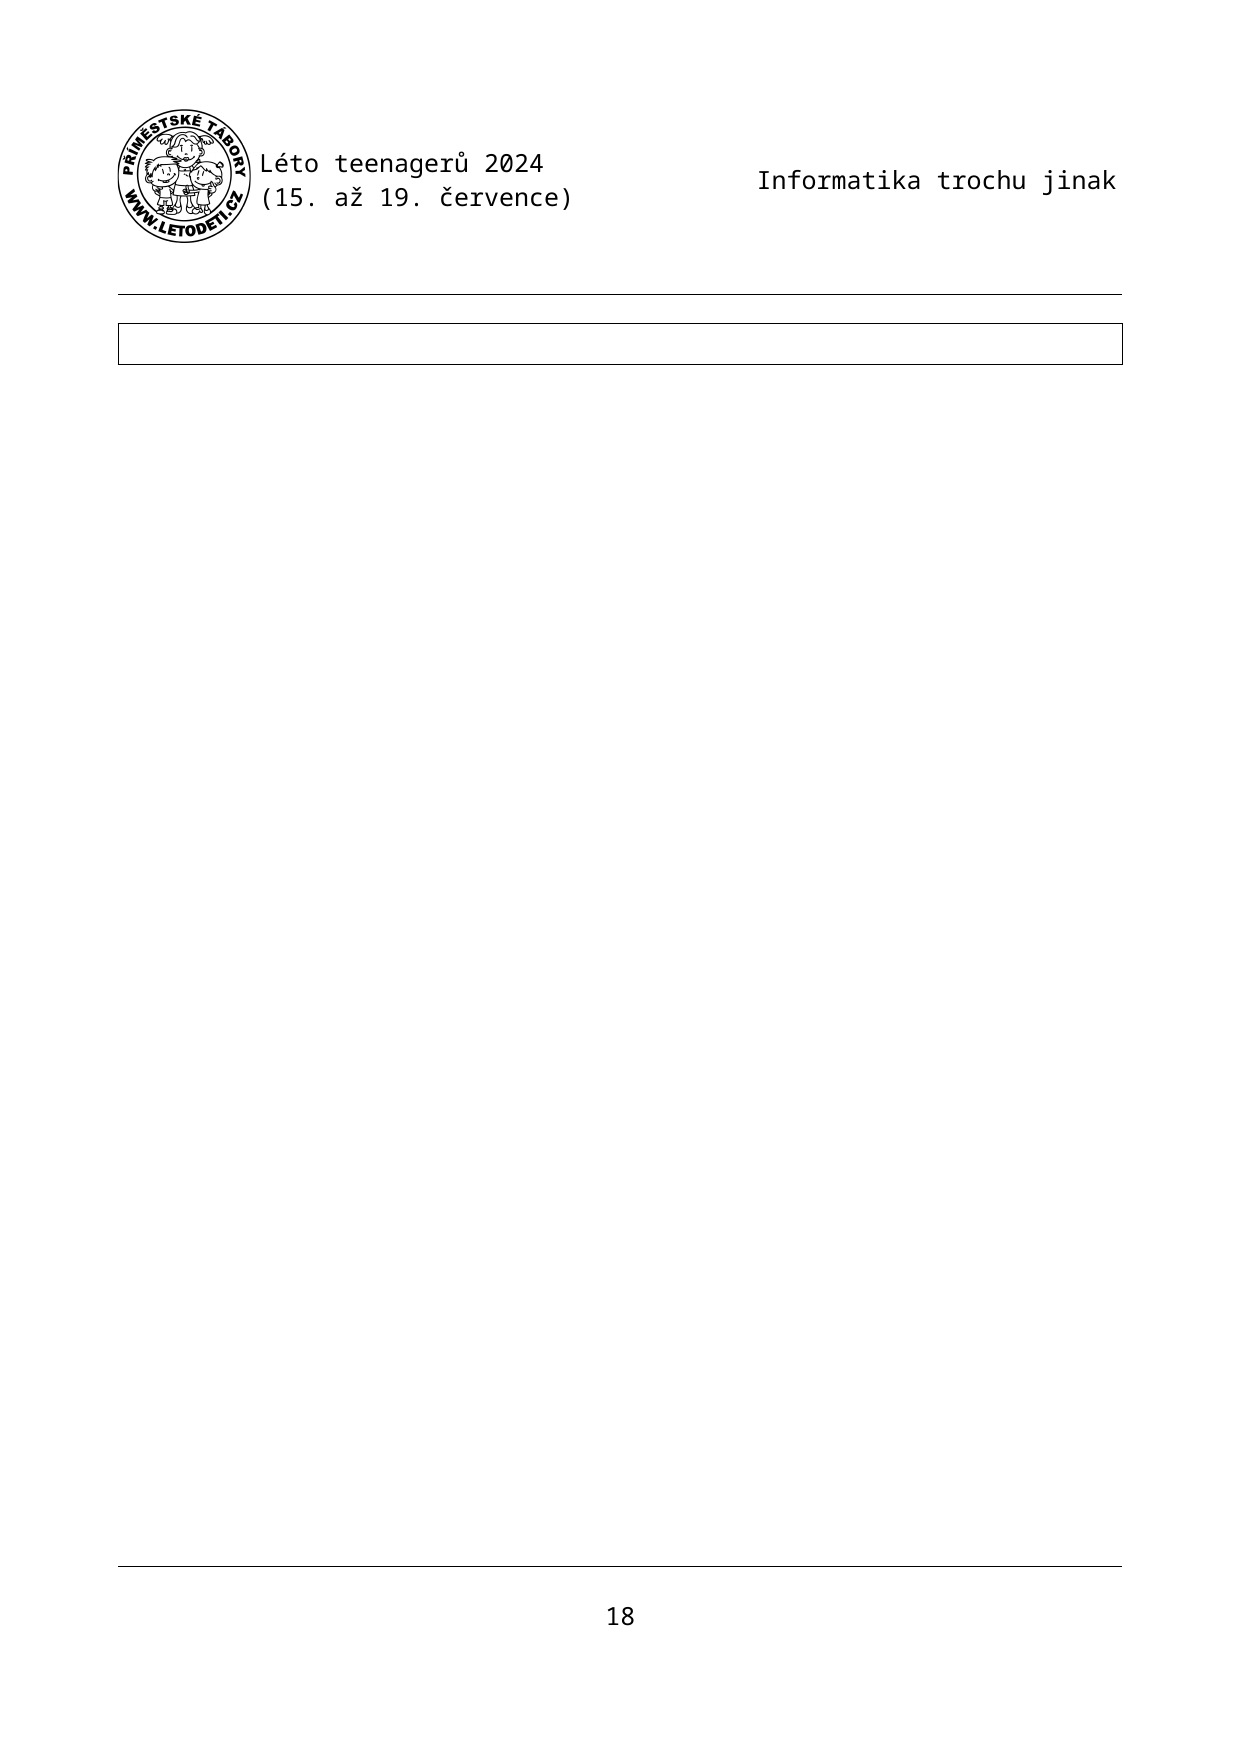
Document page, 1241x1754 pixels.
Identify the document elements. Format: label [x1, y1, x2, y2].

table_cell [119, 324, 1122, 364]
picture [117, 107, 251, 243]
